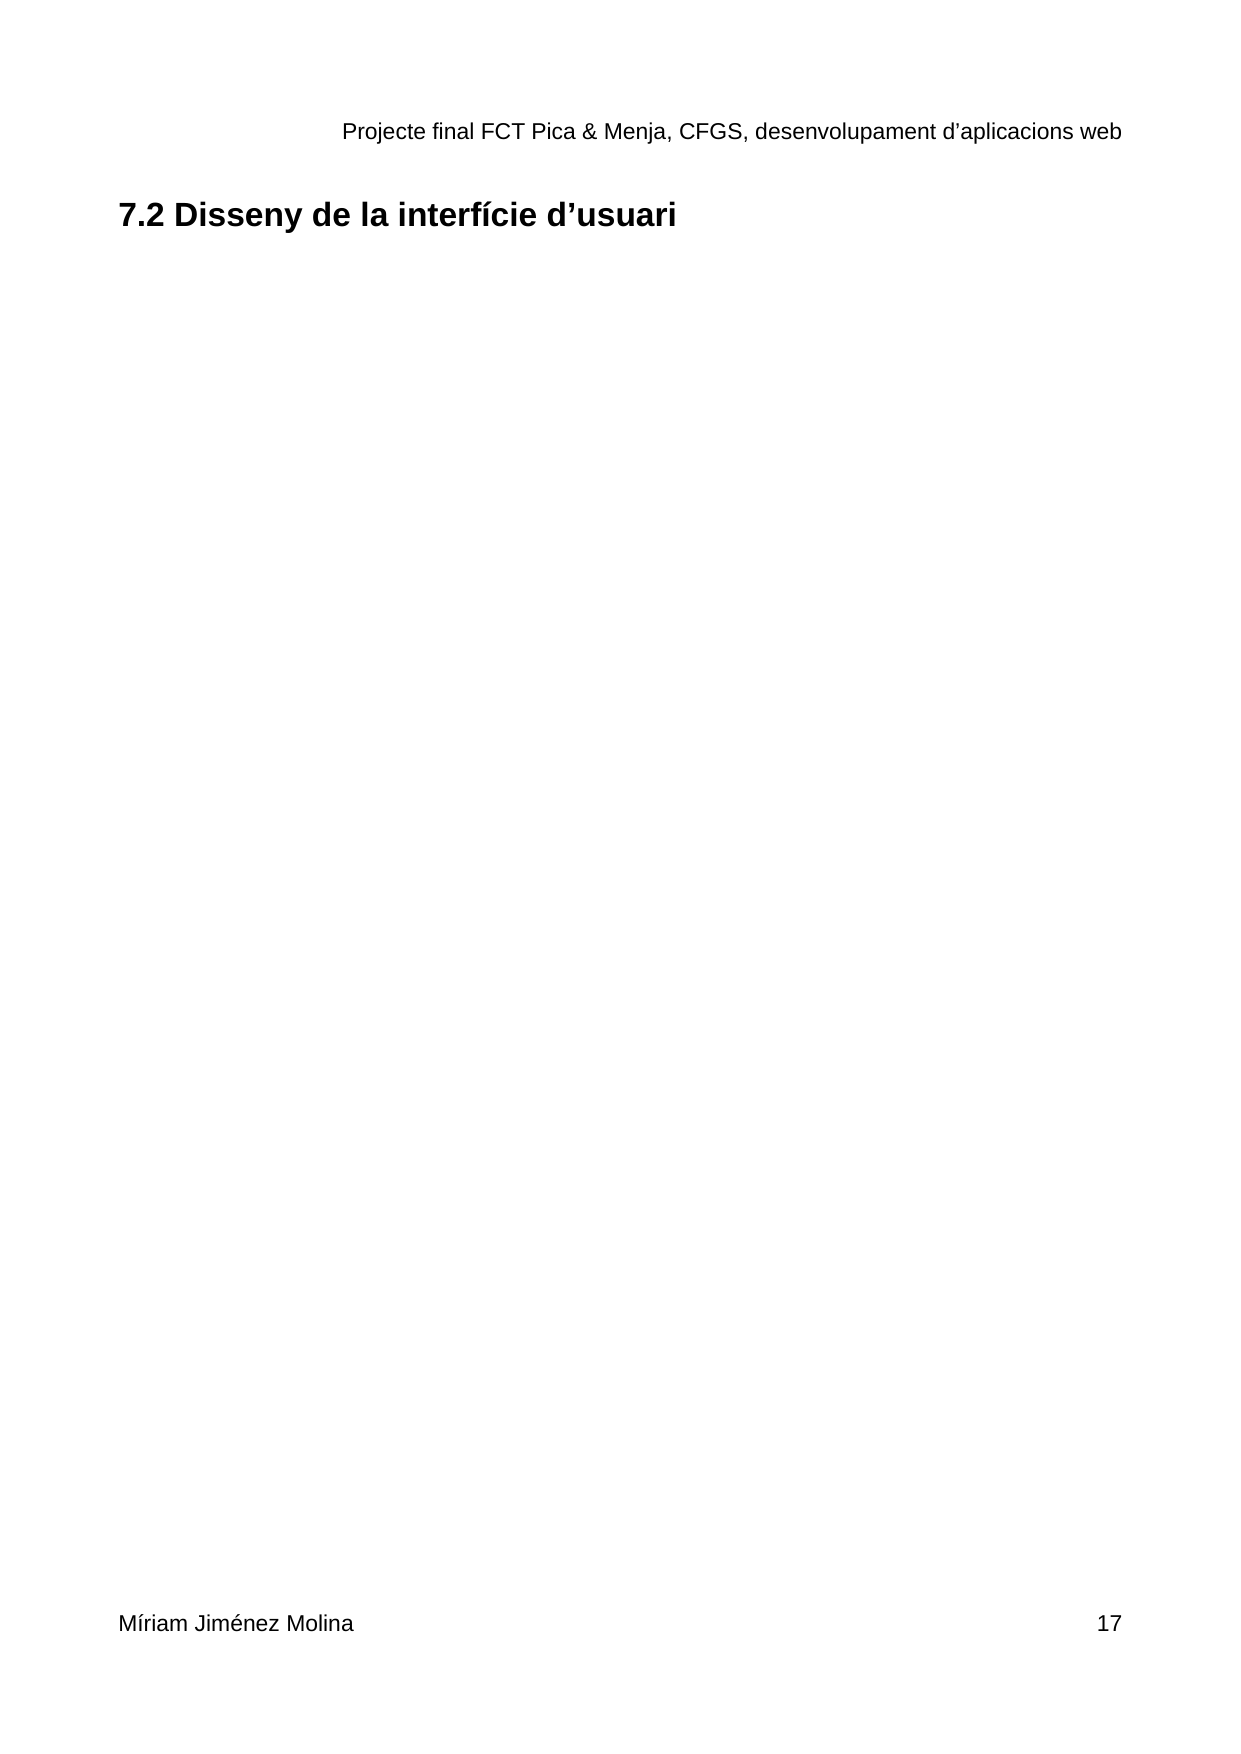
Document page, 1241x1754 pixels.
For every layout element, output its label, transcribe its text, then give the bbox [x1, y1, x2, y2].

subtitle 7.2 Disseny de la interfície d’usuari [118, 195, 1122, 233]
